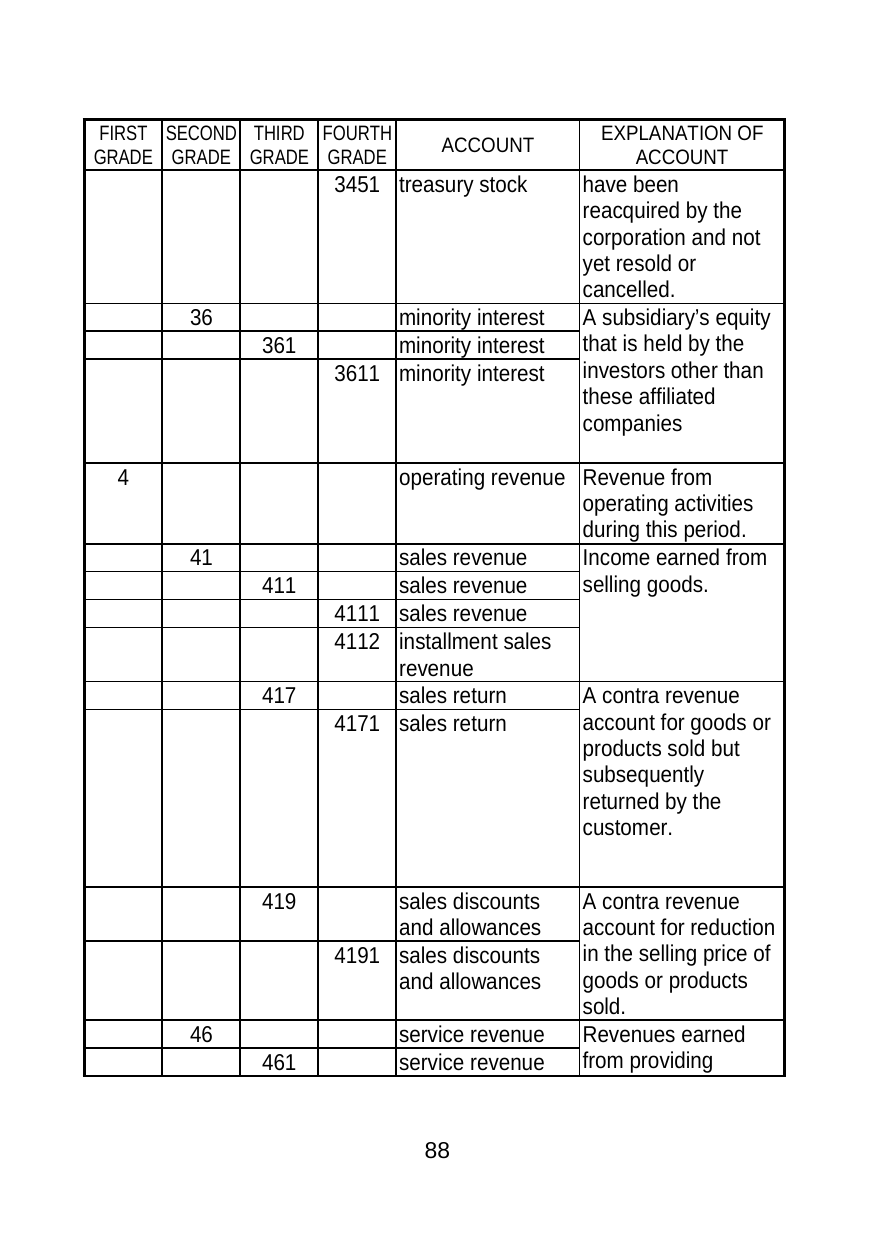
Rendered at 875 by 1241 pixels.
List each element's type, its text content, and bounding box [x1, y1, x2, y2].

table_cell 4 [86, 464, 161, 543]
table_cell [86, 572, 161, 599]
table_cell minority interest [397, 304, 579, 330]
table_cell 4111 [319, 600, 395, 627]
table_cell [86, 1021, 161, 1047]
table_cell minority interest [397, 360, 579, 462]
table_cell service revenue [397, 1021, 579, 1047]
table_cell [86, 545, 161, 571]
table_cell [163, 1049, 239, 1075]
table_cell sales revenue [397, 572, 579, 599]
table_cell [241, 1021, 317, 1047]
table_header EXPLANATION OF aCCOUNT [580, 121, 783, 169]
table_cell 417 [241, 682, 317, 709]
table_cell operating revenue [397, 464, 579, 543]
table_cell sales return [397, 710, 579, 886]
table_cell [241, 464, 317, 543]
table_cell 36 [163, 304, 239, 330]
table_cell have been reacquired by the corporation and not yet resold or cancelled. [580, 171, 783, 302]
table_cell sales return [397, 682, 579, 709]
table_cell [319, 888, 395, 940]
table_cell 4171 [319, 710, 395, 886]
table_cell [241, 600, 317, 627]
table_cell 46 [163, 1021, 239, 1047]
table_cell 419 [241, 888, 317, 940]
table_cell [163, 942, 239, 1019]
table_cell A subsidiary’s equity that is held by the investors other than these affiliated companies [580, 304, 783, 462]
table_cell sales discounts and allowances [397, 888, 579, 940]
table_cell 3611 [319, 360, 395, 462]
table_cell [241, 545, 317, 571]
table_cell [163, 572, 239, 599]
table_header seCOND grade [163, 121, 239, 169]
table_cell [86, 682, 161, 709]
table_cell 461 [241, 1049, 317, 1075]
table_cell [86, 600, 161, 627]
table_cell [319, 1021, 395, 1047]
table_cell 3451 [319, 171, 395, 302]
table_cell [163, 710, 239, 886]
table_cell installment sales revenue [397, 628, 579, 681]
table_cell sales discounts and allowances [397, 942, 579, 1019]
table_cell [163, 360, 239, 462]
table_cell 4191 [319, 942, 395, 1019]
table_cell 361 [241, 332, 317, 358]
table_cell [163, 628, 239, 681]
table_cell minority interest [397, 332, 579, 358]
table_cell sales revenue [397, 600, 579, 627]
table_cell [163, 600, 239, 627]
table_cell [319, 682, 395, 709]
table_cell [163, 464, 239, 543]
table_header account [397, 121, 579, 169]
table_cell [319, 1049, 395, 1075]
table_cell 41 [163, 545, 239, 571]
table_cell [86, 942, 161, 1019]
table_cell Revenues earned from providing [580, 1021, 783, 1075]
table_cell [163, 332, 239, 358]
table_cell [241, 171, 317, 302]
table_cell [241, 304, 317, 330]
table_cell [86, 171, 161, 302]
table_header THIRD grade [241, 121, 317, 169]
table_cell [86, 1049, 161, 1075]
table_cell A contra revenue account for reduction in the selling price of goods or products sold. [580, 888, 783, 1019]
table_cell [319, 572, 395, 599]
table_cell Revenue from operating activities during this period. [580, 464, 783, 543]
table_cell [86, 304, 161, 330]
table_cell [86, 888, 161, 940]
table_cell [86, 332, 161, 358]
table_cell [241, 710, 317, 886]
table_cell 411 [241, 572, 317, 599]
table_cell 4112 [319, 628, 395, 681]
table_cell [319, 332, 395, 358]
table_cell [163, 682, 239, 709]
table_cell [86, 360, 161, 462]
table_cell Income earned from selling goods. [580, 545, 783, 681]
table_cell [319, 545, 395, 571]
table_cell [163, 888, 239, 940]
table_cell [86, 710, 161, 886]
table_cell sales revenue [397, 545, 579, 571]
table_cell service revenue [397, 1049, 579, 1075]
table_cell [319, 464, 395, 543]
table_header FOURTH grade [319, 121, 395, 169]
table_cell [241, 360, 317, 462]
table_cell A contra revenue account for goods or products sold but subsequently returned by the customer. [580, 682, 783, 886]
table_cell [241, 628, 317, 681]
table_header first grade [86, 121, 161, 169]
table_cell [319, 304, 395, 330]
table_cell treasury stock [397, 171, 579, 302]
table_cell [241, 942, 317, 1019]
table_cell [163, 171, 239, 302]
table_cell [86, 628, 161, 681]
